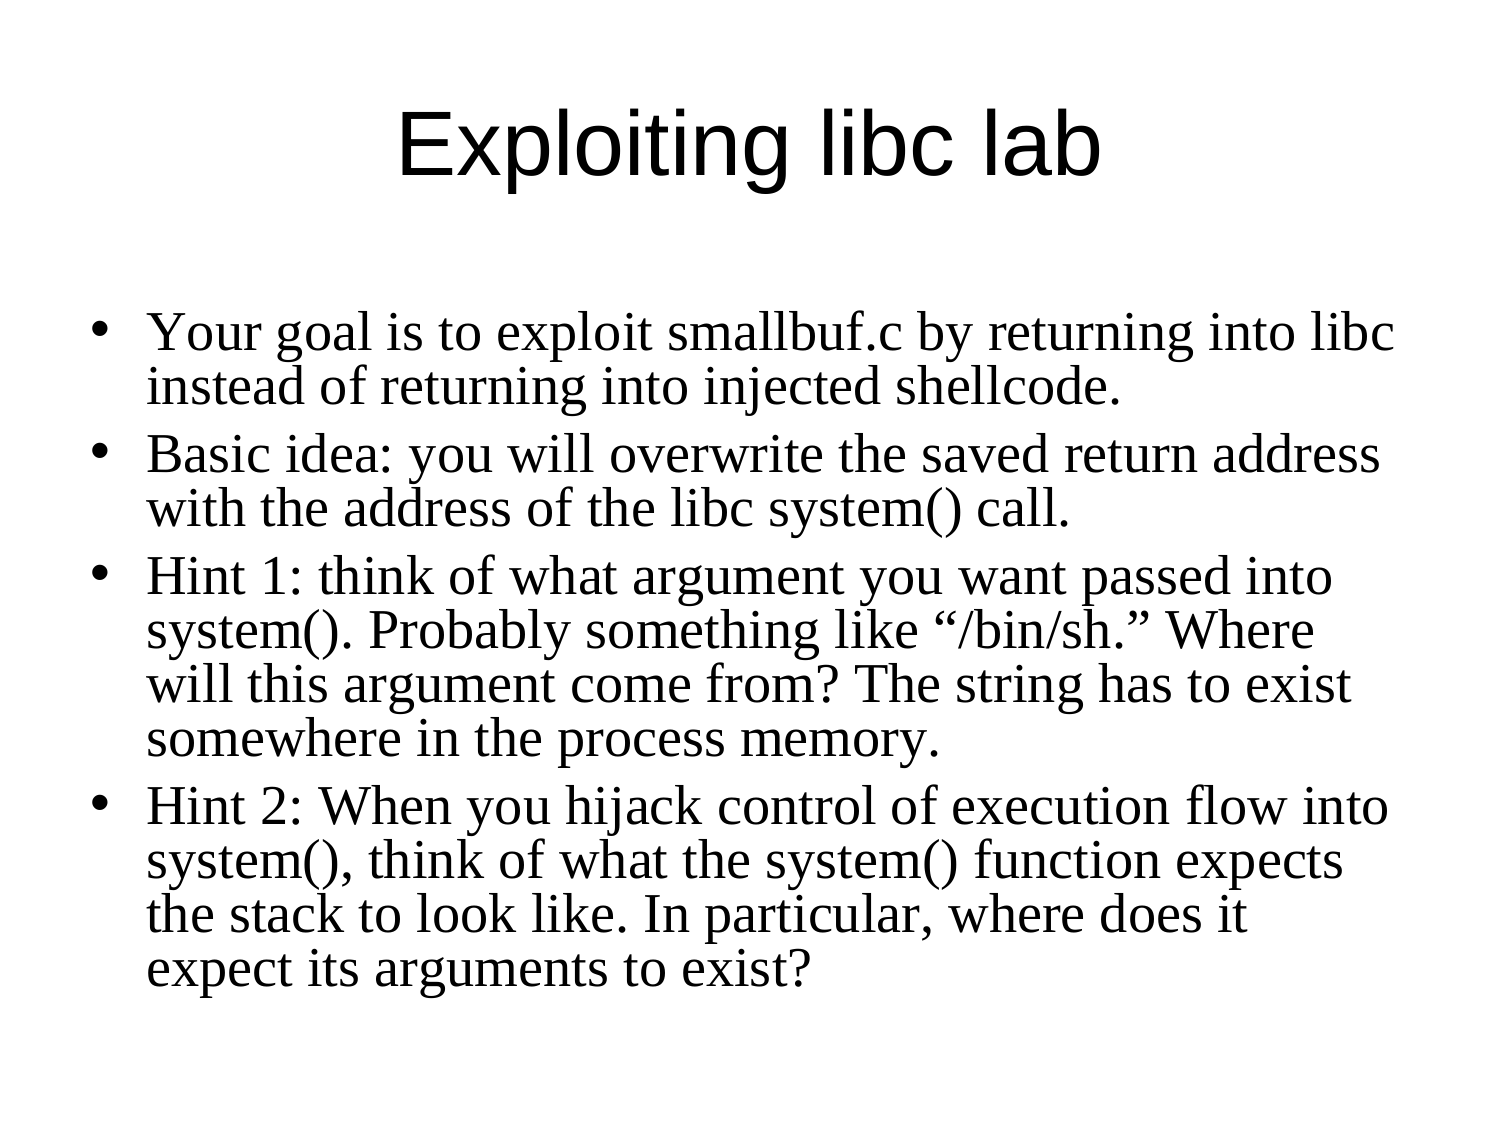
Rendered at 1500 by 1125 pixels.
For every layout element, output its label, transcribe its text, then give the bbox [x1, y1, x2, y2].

list Your goal is to exploit smallbuf.c by returning into libc instead of returning into injected shellcode. Basic idea: you will overwrite the saved return address with the address of the libc system() call. Hint 1: think of what argument you want passed into system(). Probably something like “/bin/sh.” Where will this argument come from? The string has to exist somewhere in the process memory. Hint 2: When you hijack control of execution flow into system(), think of what the system() function expects the stack to look like. In particular, where does it expect its arguments to exist? [75, 299, 1426, 1082]
title Exploiting libc lab [75, 45, 1426, 233]
